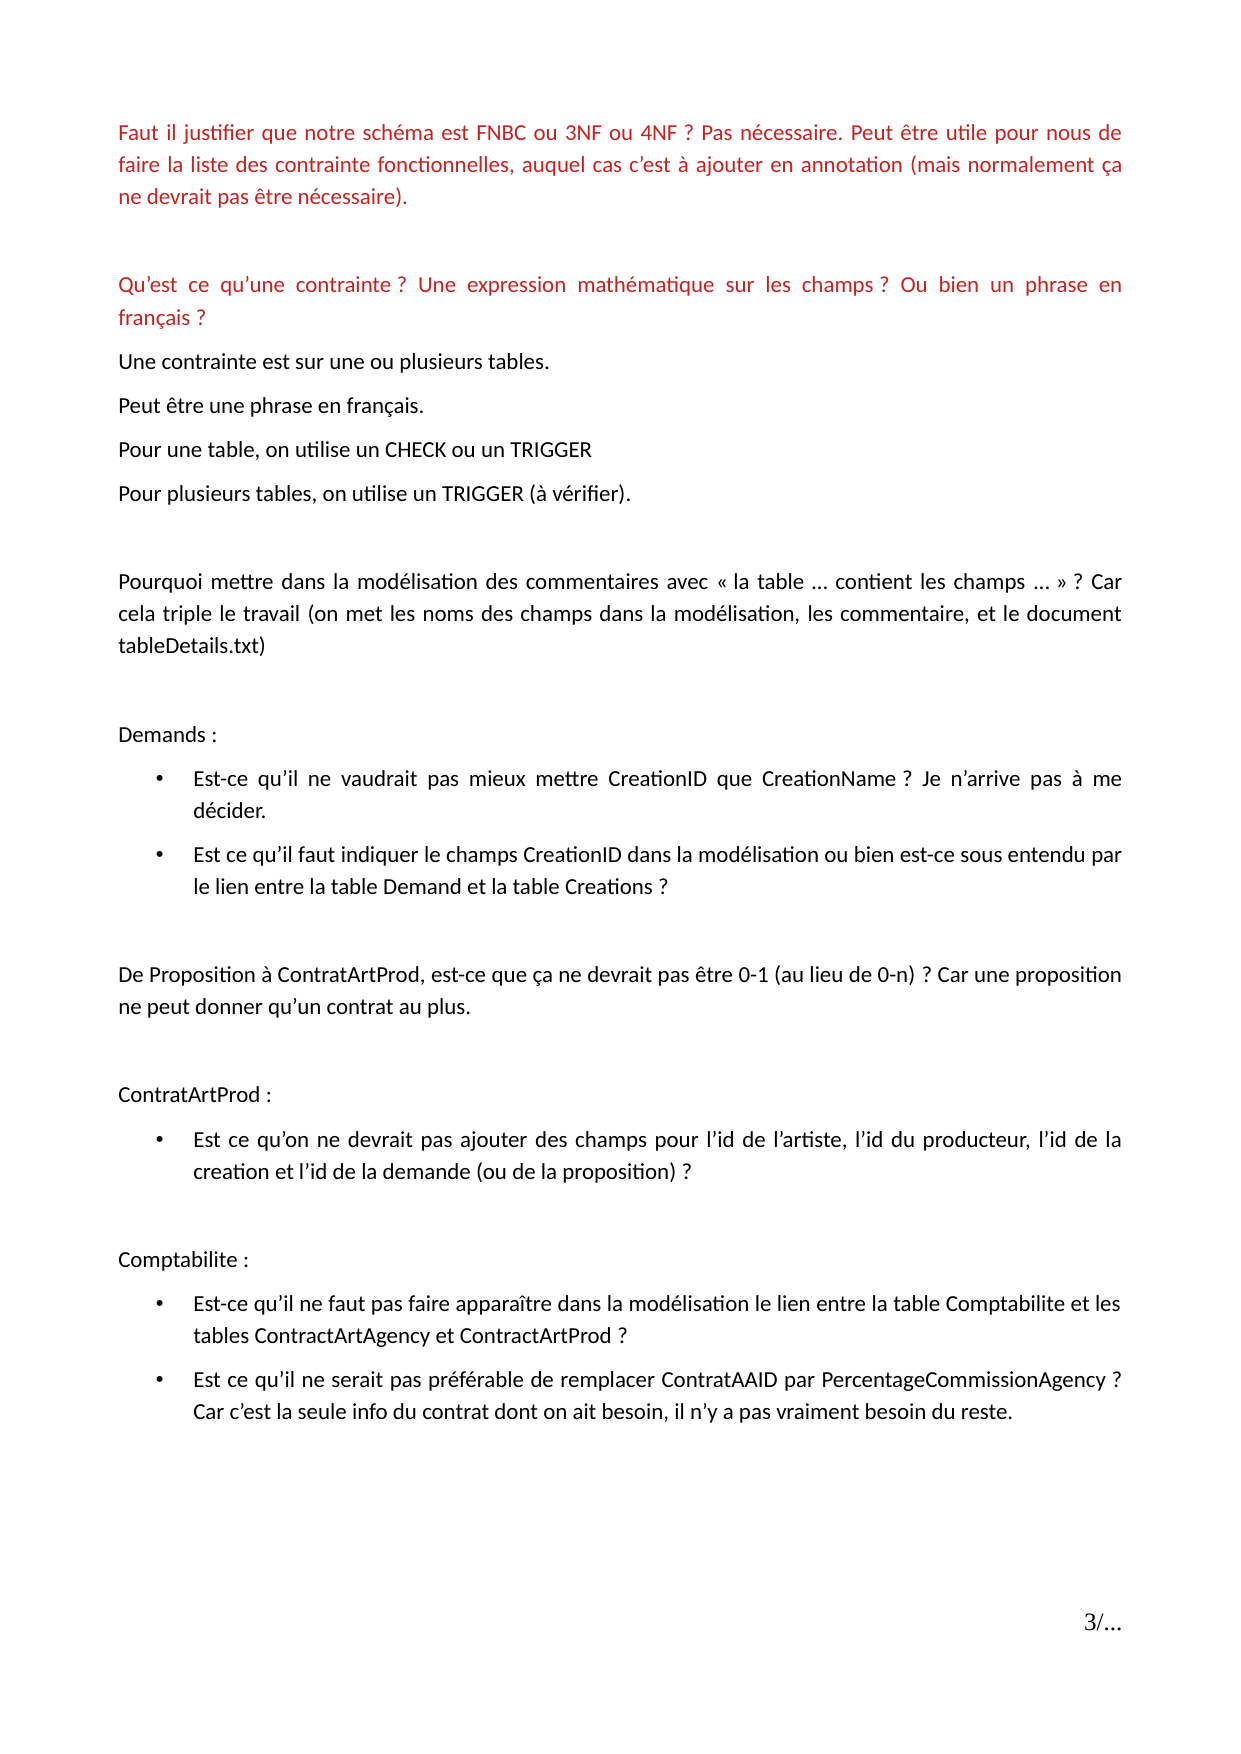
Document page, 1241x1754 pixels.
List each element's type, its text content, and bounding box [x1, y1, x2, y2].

text Comptabilite : [118, 1245, 1122, 1273]
list Est ce qu’il faut indiquer le champs CreationID dans la modélisation ou bien est-ce sous entendu par le lien entre la table Demand et la table Creations ? [156, 840, 1122, 900]
text Peut être une phrase en français. [118, 391, 1122, 419]
list Est-ce qu’il ne faut pas faire apparaître dans la modélisation le lien entre la table Comptabilite et les tables ContractArtAgency et ContractArtProd ? [156, 1289, 1122, 1349]
text Qu’est ce qu’une contrainte ? Une expression mathématique sur les champs ? Ou bien un phrase en français ? [118, 271, 1122, 331]
text De Proposition à ContratArtProd, est-ce que ça ne devrait pas être 0-1 (au lieu de 0-n) ? Car une proposition ne peut donner qu’un contrat au plus. [118, 960, 1122, 1021]
text Pourquoi mettre dans la modélisation des commentaires avec « la table … contient les champs ... » ? Car cela triple le travail (on met les noms des champs dans la modélisation, les commentaire, et le document tableDetails.txt) [118, 567, 1122, 659]
text Faut il justifier que notre schéma est FNBC ou 3NF ou 4NF ? Pas nécessaire. Peut être utile pour nous de faire la liste des contrainte fonctionnelles, auquel cas c’est à ajouter en annotation (mais normalement ça ne devrait pas être nécessaire). [118, 118, 1122, 211]
text Pour plusieurs tables, on utilise un TRIGGER (à vérifier). [118, 479, 1122, 507]
text Demands : [118, 720, 1122, 748]
list Est ce qu’on ne devrait pas ajouter des champs pour l’id de l’artiste, l’id du producteur, l’id de la creation et l’id de la demande (ou de la proposition) ? [156, 1125, 1122, 1185]
text Pour une table, on utilise un CHECK ou un TRIGGER [118, 435, 1122, 463]
text Une contrainte est sur une ou plusieurs tables. [118, 347, 1122, 375]
list Est ce qu’il ne serait pas préférable de remplacer ContratAAID par PercentageCommissionAgency ? Car c’est la seule info du contrat dont on ait besoin, il n’y a pas vraiment besoin du reste. [156, 1365, 1122, 1426]
text ContratArtProd : [118, 1081, 1122, 1109]
list Est-ce qu’il ne vaudrait pas mieux mettre CreationID que CreationName ? Je n’arrive pas à me décider. [156, 764, 1122, 824]
